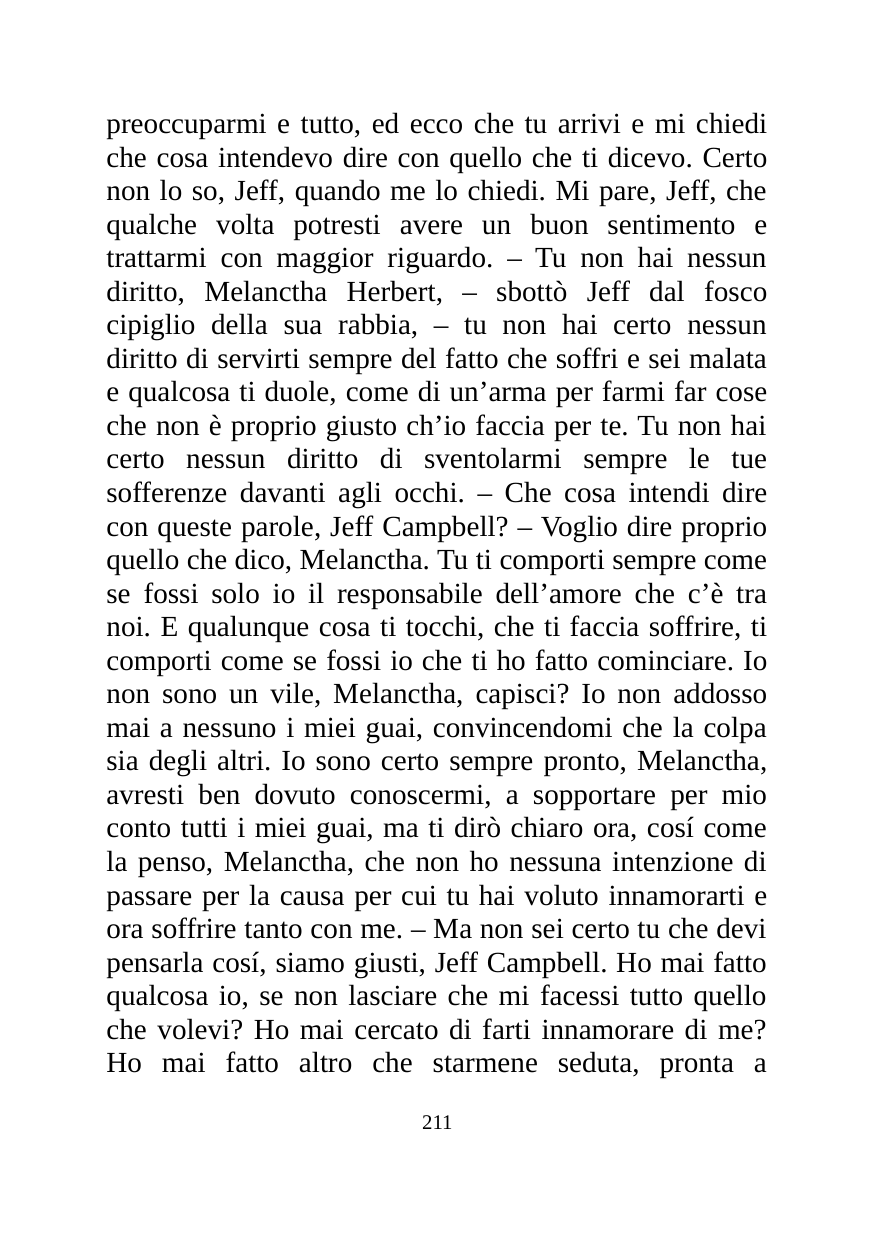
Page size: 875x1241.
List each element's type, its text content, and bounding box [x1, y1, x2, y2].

text preoccuparmi e tutto, ed ecco che tu arrivi e mi chiedi che cosa intendevo dire con quello che ti dicevo. Certo non lo so, Jeff, quando me lo chiedi. Mi pare, Jeff, che qualche volta potresti avere un buon sentimento e trattarmi con maggior riguardo. – Tu non hai nessun diritto, Melanctha Herbert, – sbottò Jeff dal fosco cipiglio della sua rabbia, – tu non hai certo nessun diritto di servirti sempre del fatto che soffri e sei malata e qualcosa ti duole, come di un’arma per farmi far cose che non è proprio giusto ch’io faccia per te. Tu non hai certo nessun diritto di sventolarmi sempre le tue sofferenze davanti agli occhi. – Che cosa intendi dire con queste parole, Jeff Campbell? – Voglio dire proprio quello che dico, Melanctha. Tu ti comporti sempre come se fossi solo io il responsabile dell’amore che c’è tra noi. E qualunque cosa ti tocchi, che ti faccia soffrire, ti comporti come se fossi io che ti ho fatto cominciare. Io non sono un vile, Melanctha, capisci? Io non addosso mai a nessuno i miei guai, convincendomi che la colpa sia degli altri. Io sono certo sempre pronto, Melanctha, avresti ben dovuto conoscermi, a sopportare per mio conto tutti i miei guai, ma ti dirò chiaro ora, cosí come la penso, Melanctha, che non ho nessuna intenzione di passare per la causa per cui tu hai voluto innamorarti e ora soffrire tanto con me. – Ma non sei certo tu che devi pensarla cosí, siamo giusti, Jeff Campbell. Ho mai fatto qualcosa io, se non lasciare che mi facessi tutto quello che volevi? Ho mai cercato di farti innamorare di me? Ho mai fatto altro che starmene seduta, pronta a [106, 106, 768, 1079]
